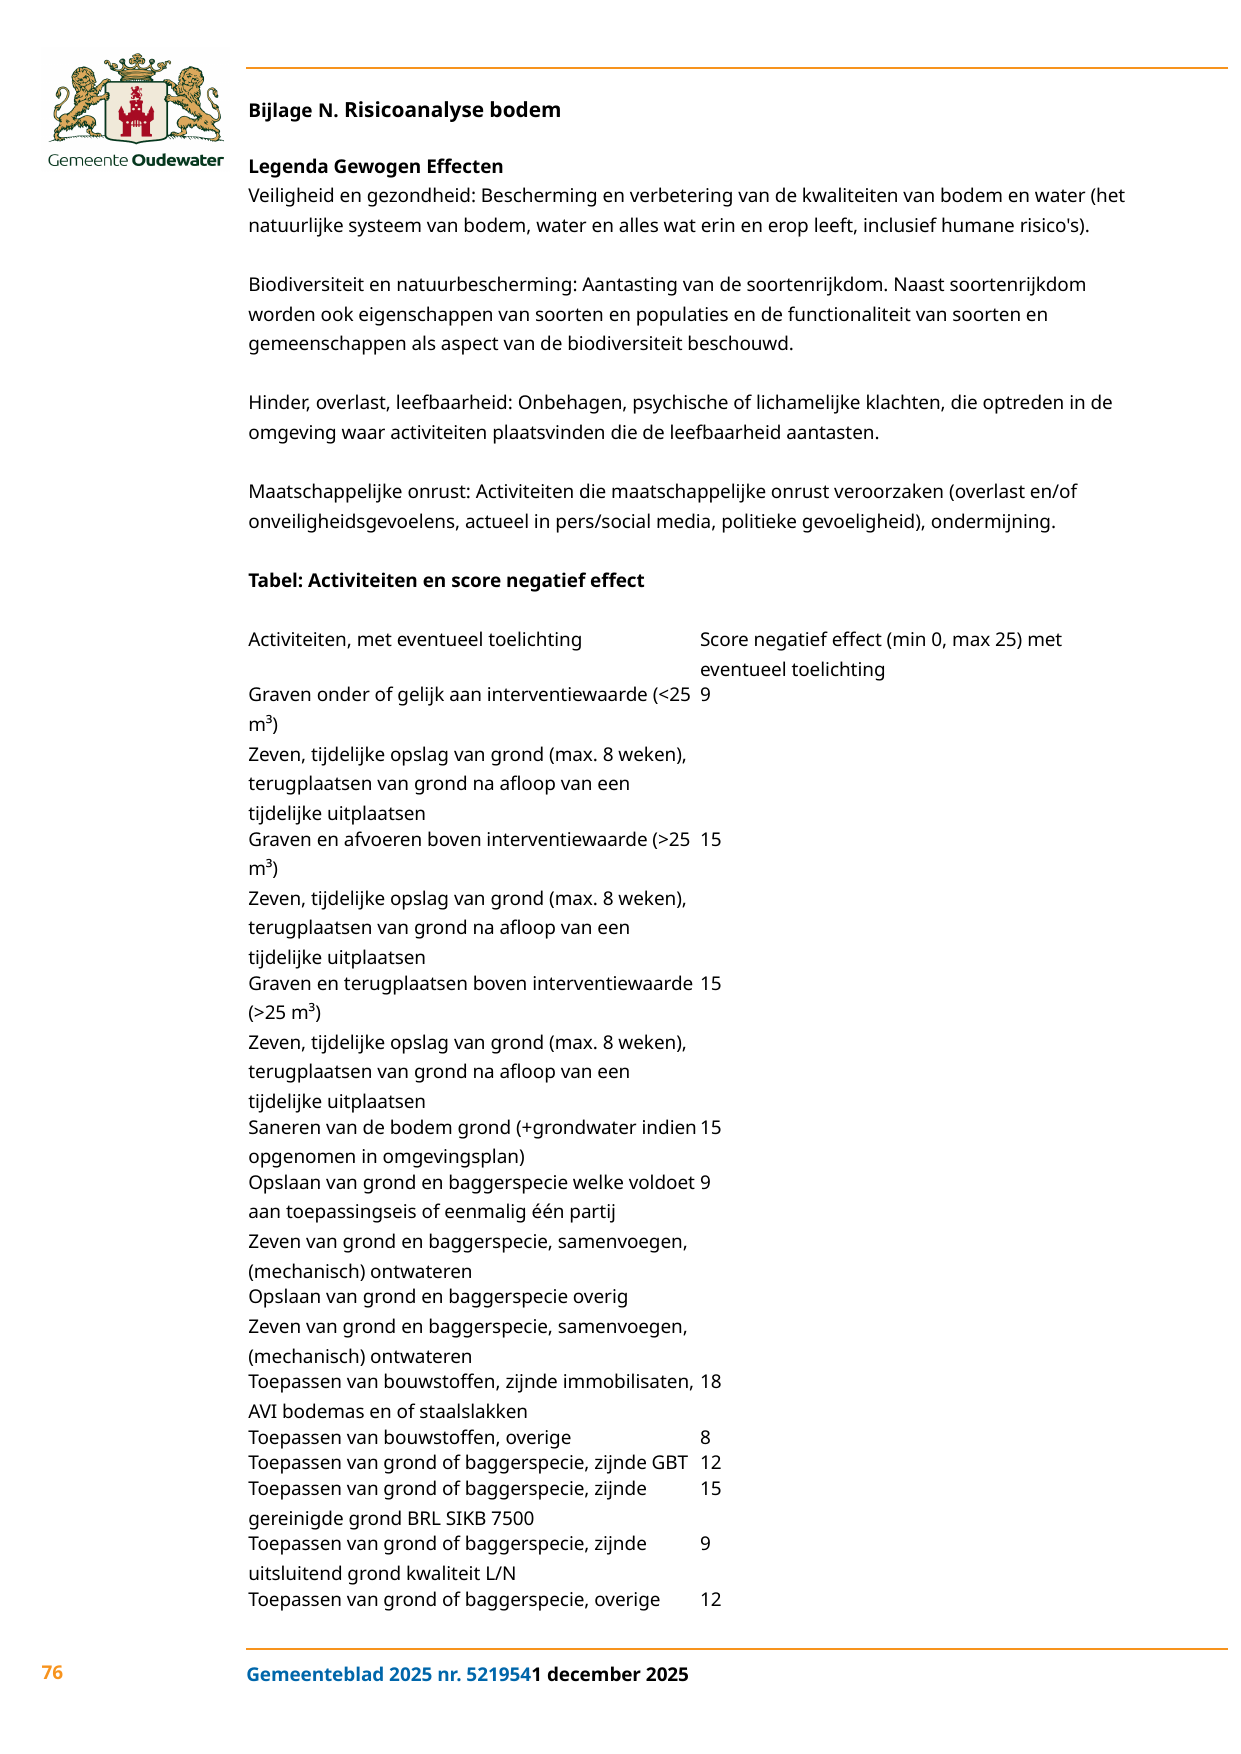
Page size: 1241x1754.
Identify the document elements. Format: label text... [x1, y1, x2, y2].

text Veiligheid en gezondheid: Bescherming en verbetering van de kwaliteiten van bodem en water (het natuurlijke systeem van bodem, water en alles wat erin en erop leeft, inclusief humane risico's). [248, 182, 1152, 238]
table_cell 9 [700, 682, 1152, 826]
table_cell Toepassen van grond of baggerspecie, overige [248, 1586, 700, 1612]
table_cell Opslaan van grond en baggerspecie welke voldoet aan toepassingseis of eenmalig één partij Zeven van grond en baggerspecie, samenvoegen, (mechanisch) ontwateren [248, 1169, 700, 1284]
text Tabel: Activiteiten en score negatief effect [248, 567, 1152, 593]
text Biodiversiteit en natuurbescherming: Aantasting van de soortenrijkdom. Naast soortenrijkdom worden ook eigenschappen van soorten en populaties en de functionaliteit van soorten en gemeenschappen als aspect van de biodiversiteit beschouwd. [248, 271, 1152, 356]
text Hinder, overlast, leefbaarheid: Onbehagen, psychische of lichamelijke klachten, die optreden in de omgeving waar activiteiten plaatsvinden die de leefbaarheid aantasten. [248, 389, 1152, 445]
table_cell 8 [700, 1424, 1152, 1449]
text Maatschappelijke onrust: Activiteiten die maatschappelijke onrust veroorzaken (overlast en/of onveiligheidsgevoelens, actueel in pers/social media, politieke gevoeligheid), ondermijning. [248, 478, 1152, 534]
picture [41, 47, 231, 172]
table_cell [700, 1284, 1152, 1368]
table_cell 18 [700, 1369, 1152, 1424]
table_header Activiteiten, met eventueel toelichting [248, 626, 700, 682]
text Legenda Gewogen Effecten [248, 153, 1152, 179]
table_cell Toepassen van grond of baggerspecie, zijnde gereinigde grond BRL SIKB 7500 [248, 1475, 700, 1531]
table_cell Saneren van de bodem grond (+grondwater indien opgenomen in omgevingsplan) [248, 1114, 700, 1169]
table_cell 15 [700, 970, 1152, 1114]
table_cell Opslaan van grond en baggerspecie overig Zeven van grond en baggerspecie, samenvoegen, (mechanisch) ontwateren [248, 1284, 700, 1368]
table_cell 12 [700, 1586, 1152, 1612]
table_cell Toepassen van grond of baggerspecie, zijnde GBT [248, 1450, 700, 1475]
table_header Score negatief effect (min 0, max 25) met eventueel toelichting [700, 626, 1152, 682]
text Bijlage N. Risicoanalyse bodem [248, 95, 1152, 123]
table_cell Graven en afvoeren boven interventiewaarde (>25 m³) Zeven, tijdelijke opslag van grond (max. 8 weken), terugplaatsen van grond na afloop van een tijdelijke uitplaatsen [248, 826, 700, 970]
table_cell 9 [700, 1169, 1152, 1284]
table_cell Graven en terugplaatsen boven interventiewaarde (>25 m³) Zeven, tijdelijke opslag van grond (max. 8 weken), terugplaatsen van grond na afloop van een tijdelijke uitplaatsen [248, 970, 700, 1114]
table_cell 9 [700, 1531, 1152, 1586]
table_cell 15 [700, 1475, 1152, 1531]
table_cell 15 [700, 826, 1152, 970]
table_cell 12 [700, 1450, 1152, 1475]
table_cell Toepassen van bouwstoffen, overige [248, 1424, 700, 1449]
table_cell Toepassen van bouwstoffen, zijnde immobilisaten, AVI bodemas en of staalslakken [248, 1369, 700, 1424]
table_cell Toepassen van grond of baggerspecie, zijnde uitsluitend grond kwaliteit L/N [248, 1531, 700, 1586]
table_cell Graven onder of gelijk aan interventiewaarde (<25 m³) Zeven, tijdelijke opslag van grond (max. 8 weken), terugplaatsen van grond na afloop van een tijdelijke uitplaatsen [248, 682, 700, 826]
table_cell 15 [700, 1114, 1152, 1169]
